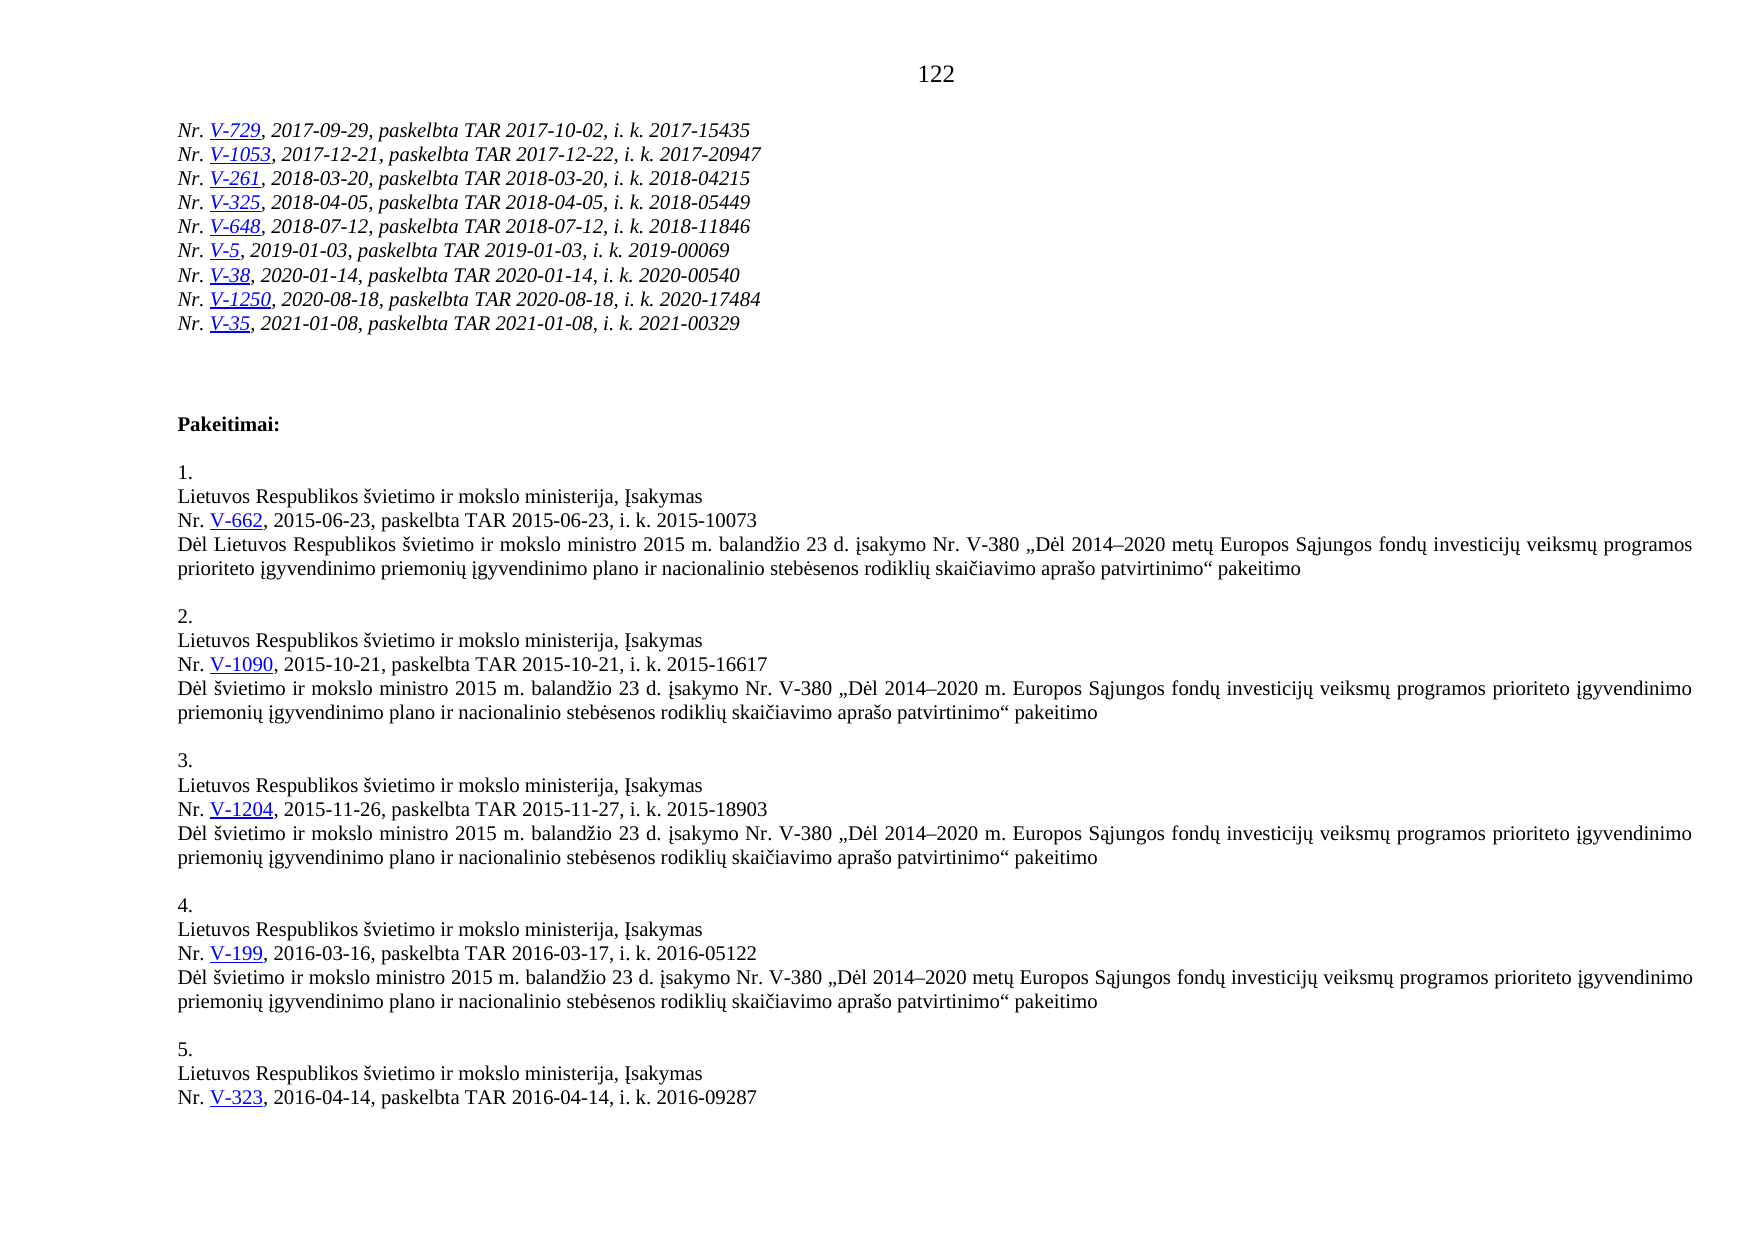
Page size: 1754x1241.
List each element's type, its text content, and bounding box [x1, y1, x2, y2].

text Lietuvos Respublikos švietimo ir mokslo ministerija, Įsakymas [177, 1061, 1695, 1085]
text Nr. V-1204, 2015-11-26, paskelbta TAR 2015-11-27, i. k. 2015-18903 [177, 797, 1695, 821]
text 3. [177, 748, 1695, 772]
text Nr. V-325, 2018-04-05, paskelbta TAR 2018-04-05, i. k. 2018-05449 [177, 190, 1695, 214]
text Dėl švietimo ir mokslo ministro 2015 m. balandžio 23 d. įsakymo Nr. V-380 „Dėl 2014–2020 m. Europos Sąjungos fondų investicijų veiksmų programos prioriteto įgyvendinimo priemonių įgyvendinimo plano ir nacionalinio stebėsenos rodiklių skaičiavimo aprašo patvirtinimo“ pakeitimo [177, 821, 1695, 869]
text Nr. V-199, 2016-03-16, paskelbta TAR 2016-03-17, i. k. 2016-05122 [177, 941, 1695, 965]
text Dėl Lietuvos Respublikos švietimo ir mokslo ministro 2015 m. balandžio 23 d. įsakymo Nr. V-380 „Dėl 2014–2020 metų Europos Sąjungos fondų investicijų veiksmų programos prioriteto įgyvendinimo priemonių įgyvendinimo plano ir nacionalinio stebėsenos rodiklių skaičiavimo aprašo patvirtinimo“ pakeitimo [177, 532, 1695, 580]
text Nr. V-5, 2019-01-03, paskelbta TAR 2019-01-03, i. k. 2019-00069 [177, 238, 1695, 262]
text Nr. V-1250, 2020-08-18, paskelbta TAR 2020-08-18, i. k. 2020-17484 [177, 287, 1695, 311]
text Lietuvos Respublikos švietimo ir mokslo ministerija, Įsakymas [177, 772, 1695, 797]
text Pakeitimai: [177, 412, 1695, 436]
text 2. [177, 604, 1695, 628]
text Nr. V-323, 2016-04-14, paskelbta TAR 2016-04-14, i. k. 2016-09287 [177, 1085, 1695, 1109]
text Lietuvos Respublikos švietimo ir mokslo ministerija, Įsakymas [177, 628, 1695, 652]
text Nr. V-729, 2017-09-29, paskelbta TAR 2017-10-02, i. k. 2017-15435 [177, 118, 1695, 142]
text 4. [177, 893, 1695, 917]
text Nr. V-261, 2018-03-20, paskelbta TAR 2018-03-20, i. k. 2018-04215 [177, 166, 1695, 190]
text Lietuvos Respublikos švietimo ir mokslo ministerija, Įsakymas [177, 917, 1695, 941]
text Dėl švietimo ir mokslo ministro 2015 m. balandžio 23 d. įsakymo Nr. V-380 „Dėl 2014–2020 metų Europos Sąjungos fondų investicijų veiksmų programos prioriteto įgyvendinimo priemonių įgyvendinimo plano ir nacionalinio stebėsenos rodiklių skaičiavimo aprašo patvirtinimo“ pakeitimo [177, 965, 1695, 1013]
text Nr. V-648, 2018-07-12, paskelbta TAR 2018-07-12, i. k. 2018-11846 [177, 214, 1695, 238]
text Nr. V-35, 2021-01-08, paskelbta TAR 2021-01-08, i. k. 2021-00329 [177, 311, 1695, 335]
text Nr. V-38, 2020-01-14, paskelbta TAR 2020-01-14, i. k. 2020-00540 [177, 262, 1695, 287]
text 1. [177, 460, 1695, 484]
text Nr. V-1053, 2017-12-21, paskelbta TAR 2017-12-22, i. k. 2017-20947 [177, 142, 1695, 166]
text Nr. V-1090, 2015-10-21, paskelbta TAR 2015-10-21, i. k. 2015-16617 [177, 652, 1695, 676]
text 5. [177, 1037, 1695, 1061]
text Dėl švietimo ir mokslo ministro 2015 m. balandžio 23 d. įsakymo Nr. V-380 „Dėl 2014–2020 m. Europos Sąjungos fondų investicijų veiksmų programos prioriteto įgyvendinimo priemonių įgyvendinimo plano ir nacionalinio stebėsenos rodiklių skaičiavimo aprašo patvirtinimo“ pakeitimo [177, 676, 1695, 724]
text Lietuvos Respublikos švietimo ir mokslo ministerija, Įsakymas [177, 484, 1695, 508]
text Nr. V-662, 2015-06-23, paskelbta TAR 2015-06-23, i. k. 2015-10073 [177, 508, 1695, 532]
